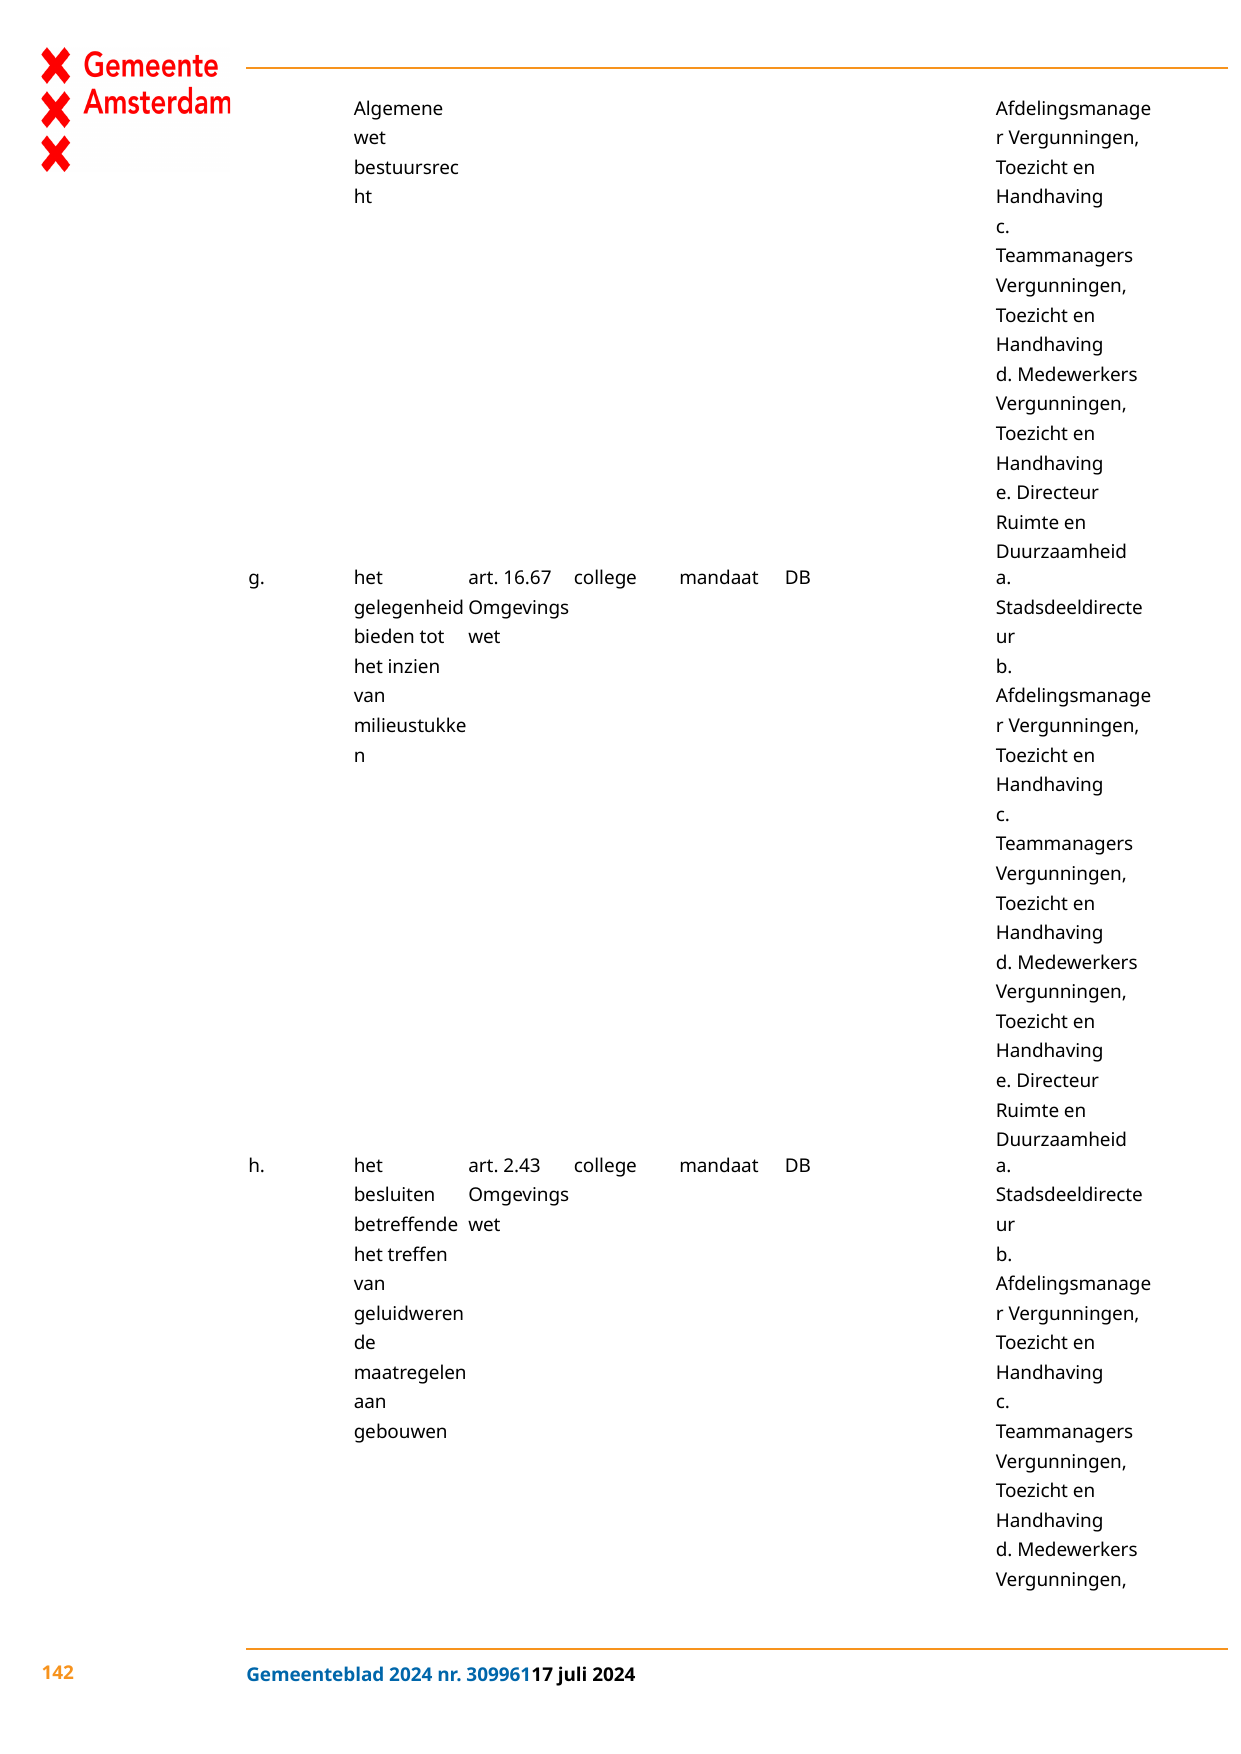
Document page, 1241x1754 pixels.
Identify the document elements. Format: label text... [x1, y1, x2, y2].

table_cell h. [248, 1152, 353, 1592]
table_cell het gelegenheid bieden tot het inzien van milieustukken [354, 564, 468, 1152]
table_cell art. 2.43 Omgevingswet [468, 1152, 574, 1592]
table_cell a. Stadsdeeldirecteur b. Afdelingsmanager Vergunningen, Toezicht en Handhaving c. Teammanagers Vergunningen, Toezicht en Handhaving d. Medewerkers Vergunningen, [996, 1152, 1152, 1592]
table_cell [574, 95, 679, 564]
table_cell [468, 95, 574, 564]
picture [41, 47, 231, 172]
table_cell mandaat [679, 1152, 784, 1592]
table_cell [890, 1152, 996, 1592]
table_cell Afdelingsmanager Vergunningen, Toezicht en Handhaving c. Teammanagers Vergunningen, Toezicht en Handhaving d. Medewerkers Vergunningen, Toezicht en Handhaving e. Directeur Ruimte en Duurzaamheid [996, 95, 1152, 564]
table_cell DB [785, 1152, 890, 1592]
table_cell [679, 95, 784, 564]
table_cell college [574, 1152, 679, 1592]
table_cell art. 16.67 Omgevingswet [468, 564, 574, 1152]
table_cell Algemene wet bestuursrecht [354, 95, 468, 564]
table_cell g. [248, 564, 353, 1152]
table_cell a. Stadsdeeldirecteur b. Afdelingsmanager Vergunningen, Toezicht en Handhaving c. Teammanagers Vergunningen, Toezicht en Handhaving d. Medewerkers Vergunningen, Toezicht en Handhaving e. Directeur Ruimte en Duurzaamheid [996, 564, 1152, 1152]
table_cell [248, 95, 353, 564]
table_cell DB [785, 564, 890, 1152]
table_cell college [574, 564, 679, 1152]
table_cell mandaat [679, 564, 784, 1152]
table_cell het besluiten betreffende het treffen van geluidwerende maatregelen aan gebouwen [354, 1152, 468, 1592]
table_cell [890, 564, 996, 1152]
table_cell [785, 95, 890, 564]
table_cell [890, 95, 996, 564]
